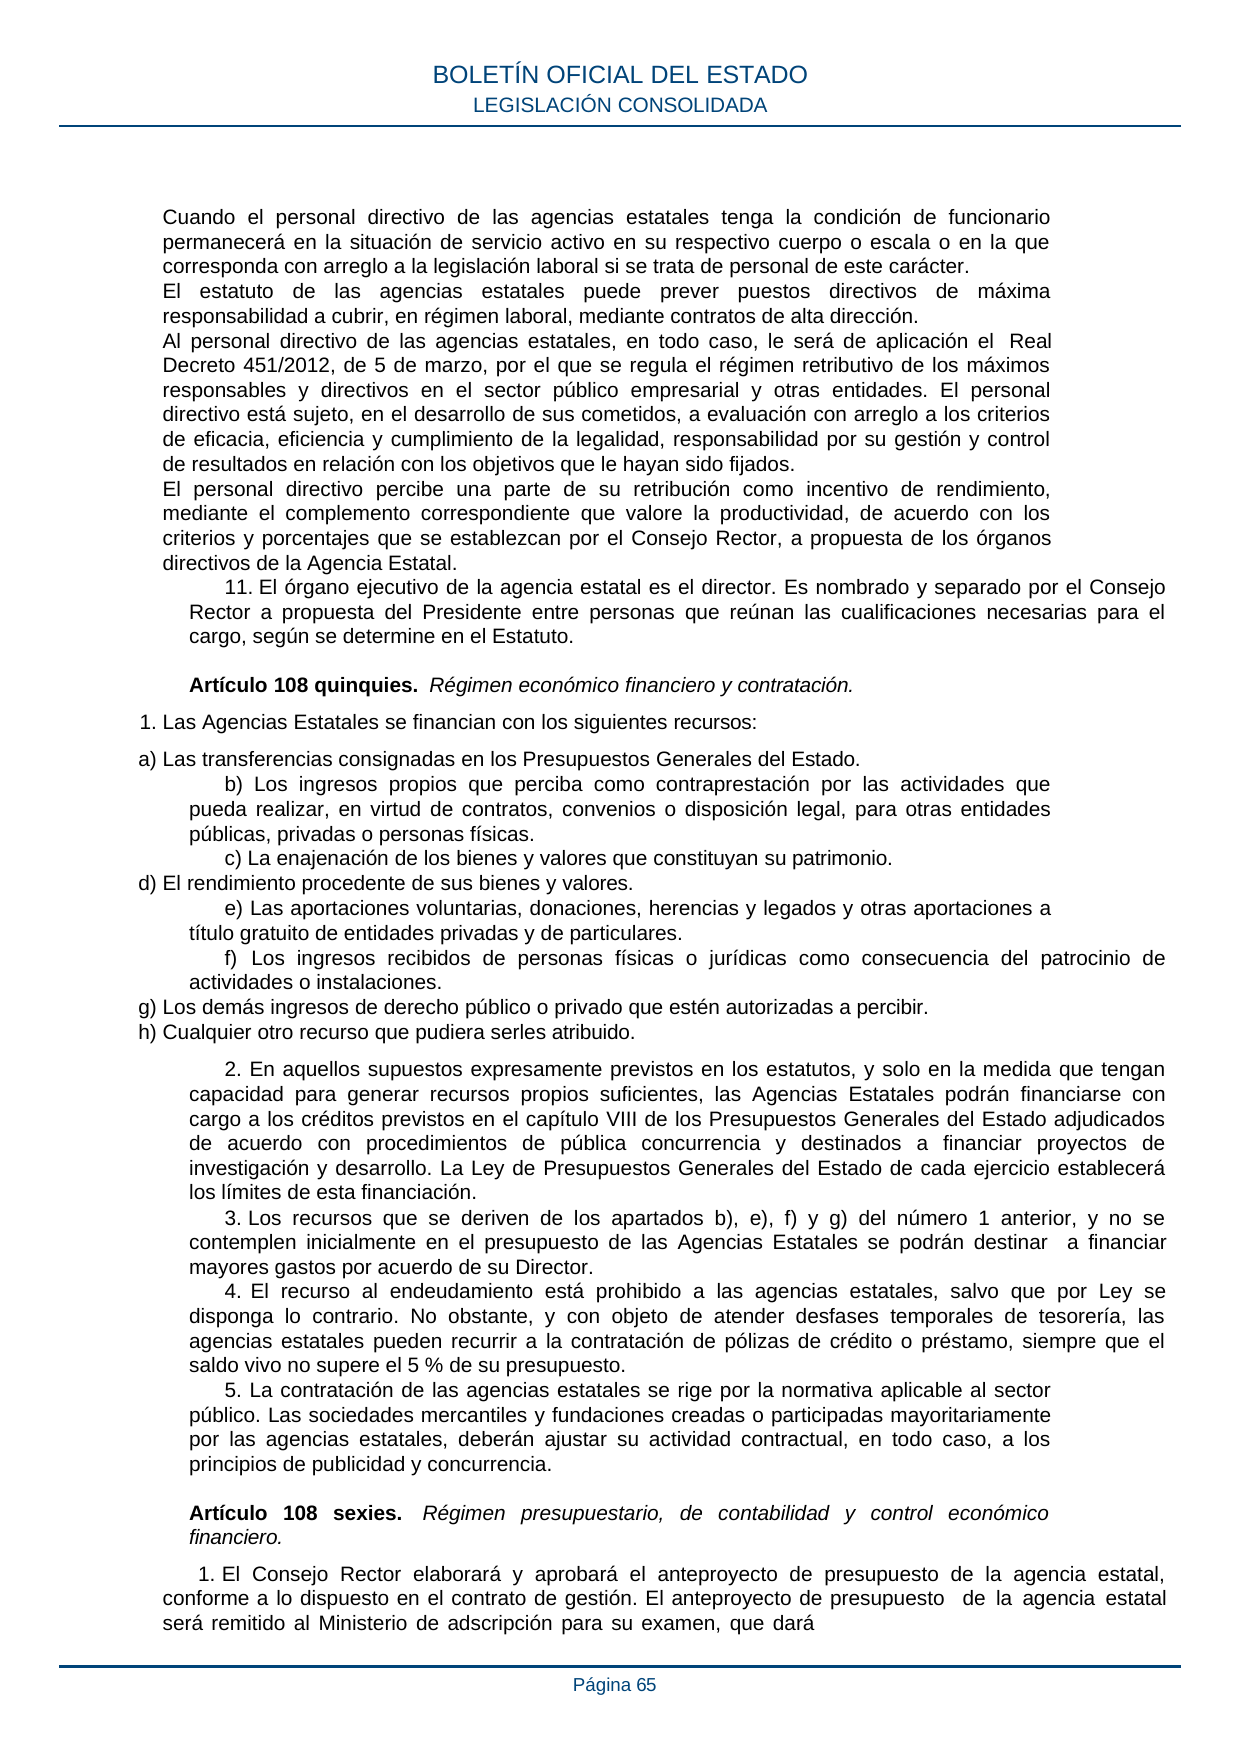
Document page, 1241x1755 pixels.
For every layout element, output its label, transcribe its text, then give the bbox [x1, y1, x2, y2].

text Artículo 108 quinquies. Régimen económico financiero y contratación. [189, 673, 1167, 697]
text Cuando el personal directivo de las agencias estatales tenga la condición de funcionario permanecerá en la situación de servicio activo en su respectivo cuerpo o escala o en la que corresponda con arreglo a la legislación laboral si se trata de personal de este carácter. [162, 205, 1052, 278]
list La contratación de las agencias estatales se rige por la normativa aplicable al sector público. Las sociedades mercantiles y fundaciones creadas o participadas mayoritariamente por las agencias estatales, deberán ajustar su actividad contractual, en todo caso, a los principios de publicidad y concurrencia. [189, 1378, 1052, 1476]
list Los ingresos propios que perciba como contraprestación por las actividades que pueda realizar, en virtud de contratos, convenios o disposición legal, para otras entidades públicas, privadas o personas físicas. [189, 772, 1052, 845]
list El Consejo Rector elaborará y aprobará el anteproyecto de presupuesto de la agencia estatal, conforme a lo dispuesto en el contrato de gestión. El anteproyecto de presupuesto de la agencia estatal será remitido al Ministerio de adscripción para su examen, que dará [162, 1561, 1167, 1634]
list Las Agencias Estatales se financian con los siguientes recursos: [139, 710, 1167, 734]
list Las aportaciones voluntarias, donaciones, herencias y legados y otras aportaciones a título gratuito de entidades privadas y de particulares. [189, 896, 1052, 945]
list En aquellos supuestos expresamente previstos en los estatutos, y solo en la medida que tengan capacidad para generar recursos propios suficientes, las Agencias Estatales podrán financiarse con cargo a los créditos previstos en el capítulo VIII de los Presupuestos Generales del Estado adjudicados de acuerdo con procedimientos de pública concurrencia y destinados a financiar proyectos de investigación y desarrollo. La Ley de Presupuestos Generales del Estado de cada ejercicio establecerá los límites de esta financiación. [189, 1057, 1167, 1204]
list El órgano ejecutivo de la agencia estatal es el director. Es nombrado y separado por el Consejo Rector a propuesta del Presidente entre personas que reúnan las cualificaciones necesarias para el cargo, según se determine en el Estatuto. [189, 575, 1167, 648]
list Las transferencias consignadas en los Presupuestos Generales del Estado. [138, 747, 1167, 771]
list Los ingresos recibidos de personas físicas o jurídicas como consecuencia del patrocinio de actividades o instalaciones. [189, 946, 1167, 994]
list Los demás ingresos de derecho público o privado que estén autorizadas a percibir. [138, 995, 1167, 1019]
list El rendimiento procedente de sus bienes y valores. [138, 871, 1167, 895]
list Cualquier otro recurso que pudiera serles atribuido. [138, 1020, 1167, 1044]
text El personal directivo percibe una parte de su retribución como incentivo de rendimiento, mediante el complemento correspondiente que valore la productividad, de acuerdo con los criterios y porcentajes que se establezcan por el Consejo Rector, a propuesta de los órganos directivos de la Agencia Estatal. [162, 477, 1052, 574]
list La enajenación de los bienes y valores que constituyan su patrimonio. [224, 846, 1167, 870]
text El estatuto de las agencias estatales puede prever puestos directivos de máxima responsabilidad a cubrir, en régimen laboral, mediante contratos de alta dirección. [162, 279, 1052, 328]
text Al personal directivo de las agencias estatales, en todo caso, le será de aplicación el Real Decreto 451/2012, de 5 de marzo, por el que se regula el régimen retributivo de los máximos responsables y directivos en el sector público empresarial y otras entidades. El personal directivo está sujeto, en el desarrollo de sus cometidos, a evaluación con arreglo a los criterios de eficacia, eficiencia y cumplimiento de la legalidad, responsabilidad por su gestión y control de resultados en relación con los objetivos que le hayan sido fijados. [162, 328, 1052, 475]
list Los recursos que se deriven de los apartados b), e), f) y g) del número 1 anterior, y no se contemplen inicialmente en el presupuesto de las Agencias Estatales se podrán destinar a financiar mayores gastos por acuerdo de su Director. [189, 1205, 1167, 1278]
text Artículo 108 sexies. Régimen presupuestario, de contabilidad y control económico financiero. [189, 1500, 1052, 1549]
list El recurso al endeudamiento está prohibido a las agencias estatales, salvo que por Ley se disponga lo contrario. No obstante, y con objeto de atender desfases temporales de tesorería, las agencias estatales pueden recurrir a la contratación de pólizas de crédito o préstamo, siempre que el saldo vivo no supere el 5 % de su presupuesto. [189, 1279, 1167, 1377]
